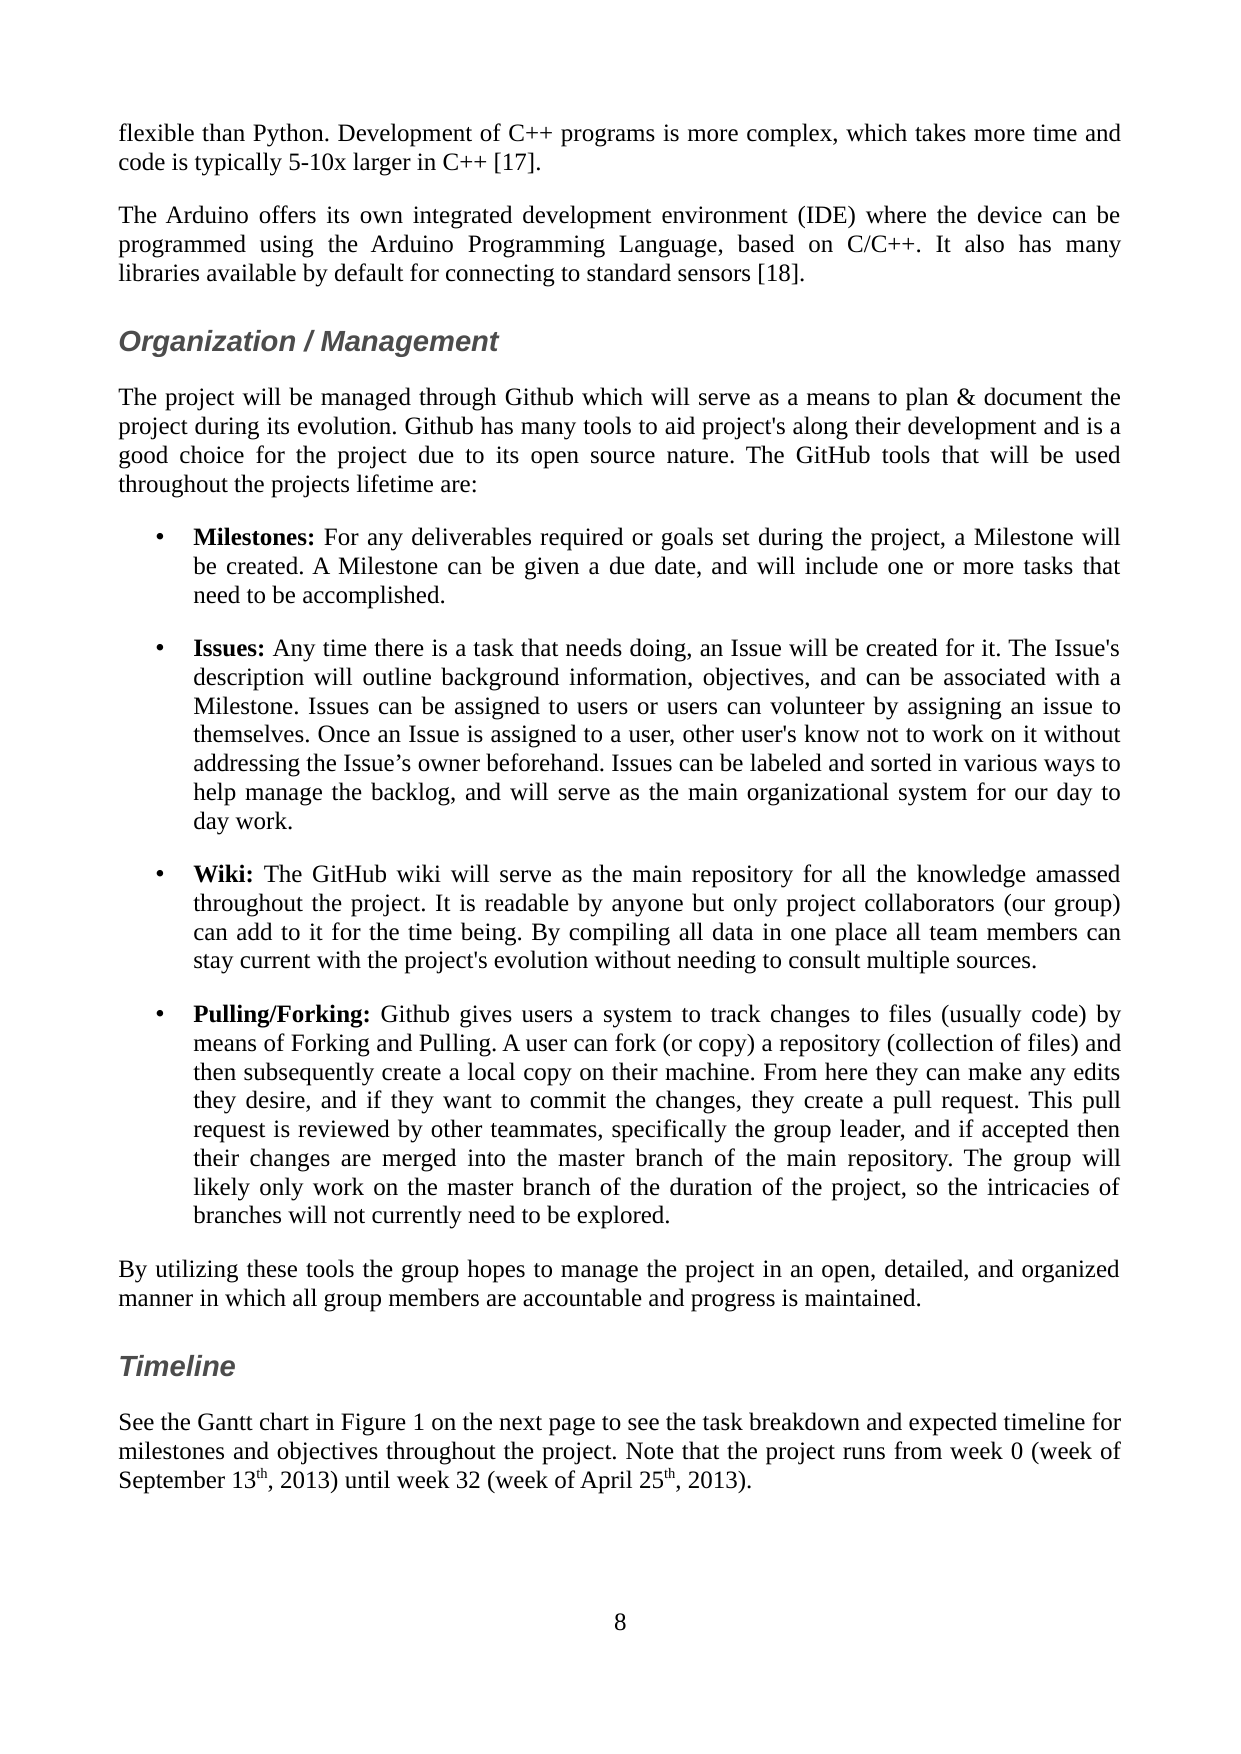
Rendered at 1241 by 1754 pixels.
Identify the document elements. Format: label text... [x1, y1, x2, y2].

subtitle Timeline [118, 1349, 1122, 1382]
text See the Gantt chart in Figure 1 on the next page to see the task breakdown and expected timeline for milestones and objectives throughout the project. Note that the project runs from week 0 (week of September 13th, 2013) until week 32 (week of April 25th, 2013). [118, 1407, 1122, 1493]
list Pulling/Forking: Github gives users a system to track changes to files (usually code) by means of Forking and Pulling. A user can fork (or copy) a repository (collection of files) and then subsequently create a local copy on their machine. From here they can make any edits they desire, and if they want to commit the changes, they create a pull request. This pull request is reviewed by other teammates, specifically the group leader, and if accepted then their changes are merged into the master branch of the main repository. The group will likely only work on the master branch of the duration of the project, so the intricacies of branches will not currently need to be explored. [156, 999, 1122, 1229]
list Wiki: The GitHub wiki will serve as the main repository for all the knowledge amassed throughout the project. It is readable by anyone but only project collaborators (our group) can add to it for the time being. By compiling all data in one place all team members can stay current with the project's evolution without needing to consult multiple sources. [156, 859, 1122, 974]
text flexible than Python. Development of C++ programs is more complex, which takes more time and code is typically 5-10x larger in C++ [17]. [118, 118, 1122, 176]
text By utilizing these tools the group hopes to manage the project in an open, detailed, and organized manner in which all group members are accountable and progress is maintained. [118, 1254, 1122, 1311]
text The project will be managed through Github which will serve as a means to plan & document the project during its evolution. Github has many tools to aid project's along their development and is a good choice for the project due to its open source nature. The GitHub tools that will be used throughout the projects lifetime are: [118, 382, 1122, 497]
list Milestones: For any deliverables required or goals set during the project, a Milestone will be created. A Milestone can be given a due date, and will include one or more tasks that need to be accomplished. [156, 522, 1122, 608]
subtitle Organization / Management [118, 324, 1122, 358]
text The Arduino offers its own integrated development environment (IDE) where the device can be programmed using the Arduino Programming Language, based on C/C++. It also has many libraries available by default for connecting to standard sensors [18]. [118, 200, 1122, 287]
list Issues: Any time there is a task that needs doing, an Issue will be created for it. The Issue's description will outline background information, objectives, and can be associated with a Milestone. Issues can be assigned to users or users can volunteer by assigning an issue to themselves. Once an Issue is assigned to a user, other user's know not to work on it without addressing the Issue’s owner beforehand. Issues can be labeled and sorted in various ways to help manage the backlog, and will serve as the main organizational system for our day to day work. [156, 633, 1122, 834]
